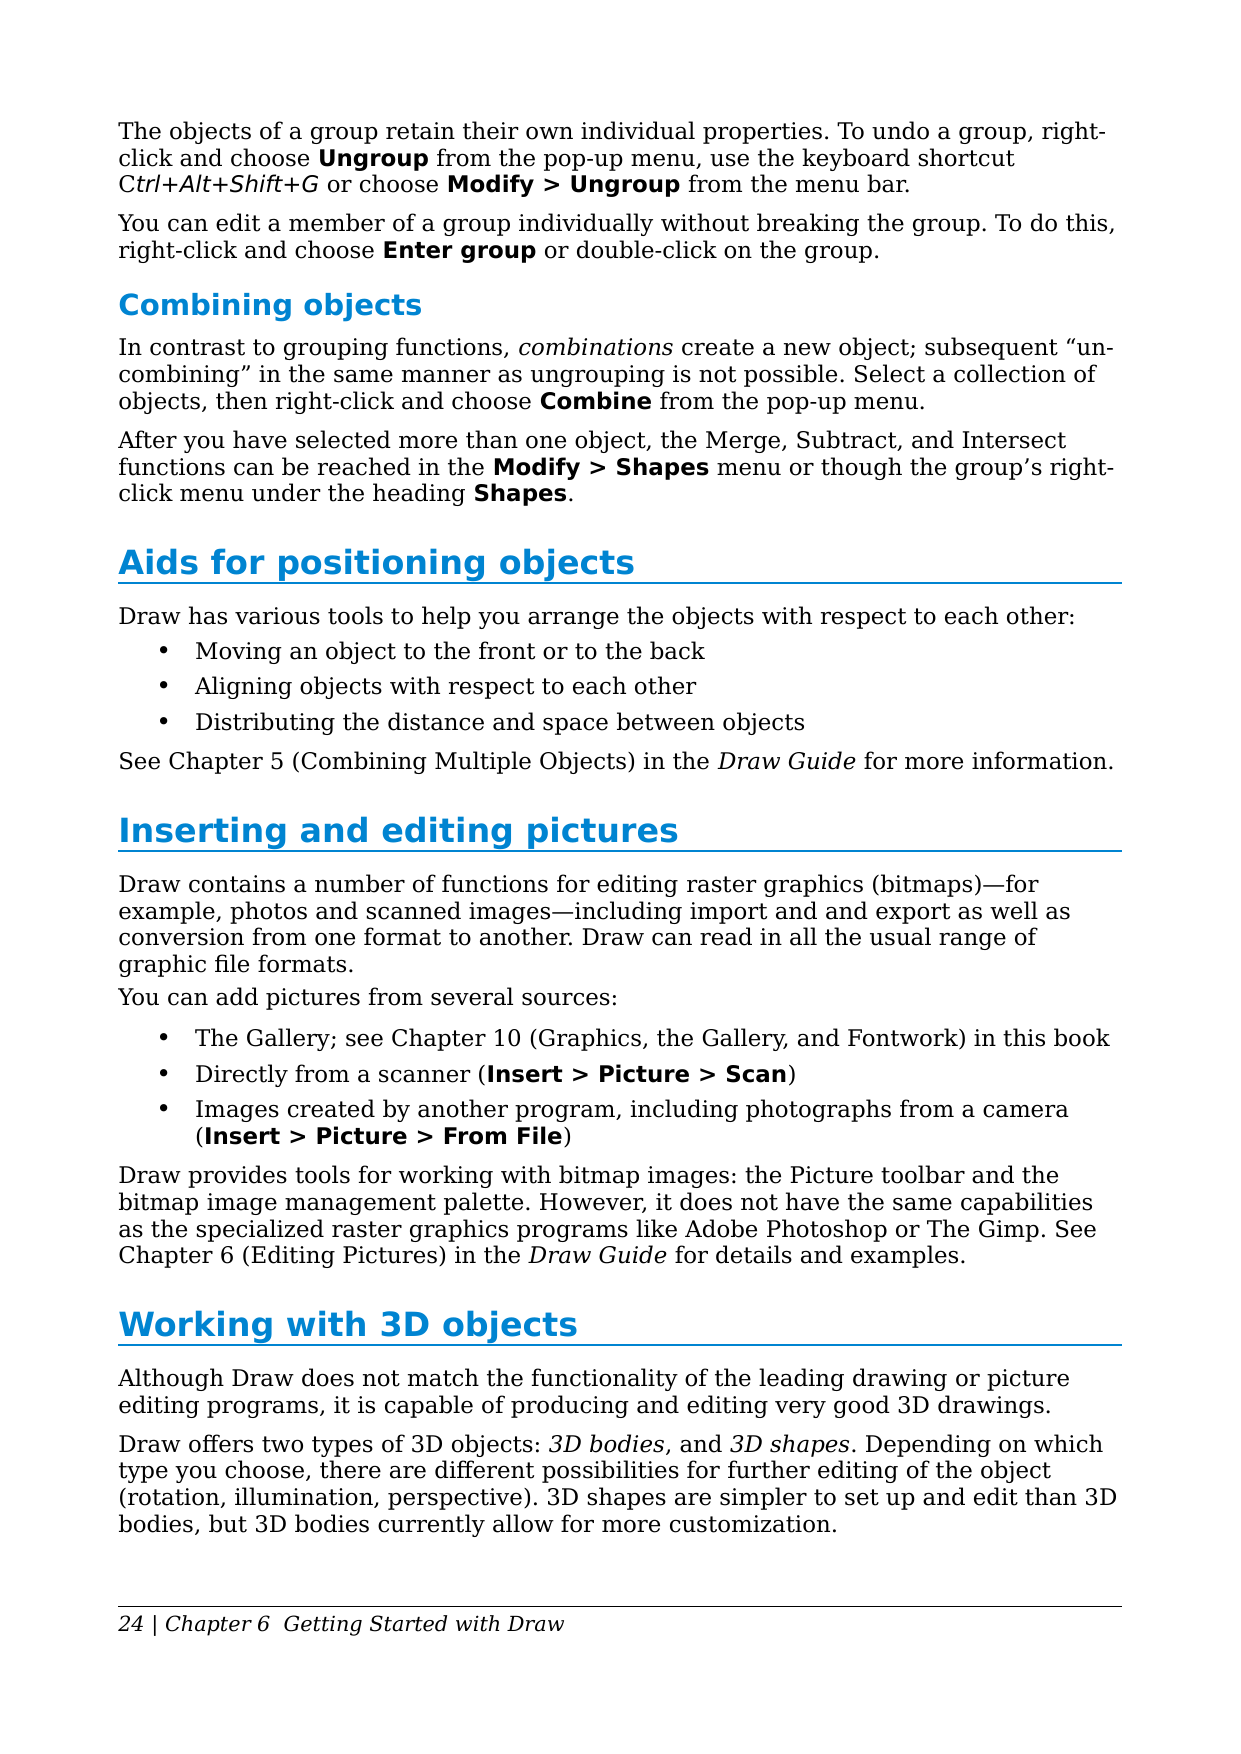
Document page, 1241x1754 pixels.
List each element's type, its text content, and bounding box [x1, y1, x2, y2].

text Although Draw does not match the functionality of the leading drawing or picture editing programs, it is capable of producing and editing very good 3D drawings. [118, 1365, 1122, 1418]
text Draw provides tools for working with bitmap images: the Picture toolbar and the bitmap image management palette. However, it does not have the same capabilities as the specialized raster graphics programs like Adobe Photoshop or The Gimp. See Chapter 6 (Editing Pictures) in the Draw Guide for details and examples. [118, 1162, 1122, 1269]
subtitle Working with 3D objects [118, 1305, 1122, 1344]
text You can add pictures from several sources: [118, 984, 1122, 1011]
text After you have selected more than one object, the Merge, Subtract, and Intersect functions can be reached in the Modify > Shapes menu or though the group’s right-click menu under the heading Shapes. [118, 427, 1122, 507]
list Distributing the distance and space between objects [156, 707, 1122, 736]
list Draw contains a number of functions for editing raster graphics (bitmaps)—for example, photos and scanned images—including import and and export as well as conversion from one format to another. Draw can read in all the usual range of graphic file formats. [118, 871, 1122, 978]
text In contrast to grouping functions, combinations create a new object; subsequent “un-combining” in the same manner as ungrouping is not possible. Select a collection of objects, then right-click and choose Combine from the pop-up menu. [118, 334, 1122, 414]
subtitle Combining objects [118, 288, 1122, 322]
subtitle Inserting and editing pictures [118, 811, 1122, 850]
text The objects of a group retain their own individual properties. To undo a group, right-click and choose Ungroup from the pop-up menu, use the keyboard shortcut Ctrl+Alt+Shift+G or choose Modify > Ungroup from the menu bar. [118, 118, 1122, 198]
list The Gallery; see Chapter 10 (Graphics, the Gallery, and Fontwork) in this book [156, 1023, 1122, 1053]
list Aligning objects with respect to each other [156, 672, 1122, 701]
list Moving an object to the front or to the back [156, 636, 1122, 665]
list Directly from a scanner (Insert > Picture > Scan) [156, 1059, 1122, 1088]
text You can edit a member of a group individually without breaking the group. To do this, right-click and choose Enter group or double-click on the group. [118, 211, 1122, 264]
subtitle Aids for positioning objects [118, 543, 1122, 582]
list Images created by another program, including photographs from a camera (Insert > Picture > From File) [156, 1094, 1122, 1150]
text Draw offers two types of 3D objects: 3D bodies, and 3D shapes. Depending on which type you choose, there are different possibilities for further editing of the object (rotation, illumination, perspective). 3D shapes are simpler to set up and edit than 3D bodies, but 3D bodies currently allow for more customization. [118, 1431, 1122, 1538]
text See Chapter 5 (Combining Multiple Objects) in the Draw Guide for more information. [118, 748, 1122, 775]
list Draw has various tools to help you arrange the objects with respect to each other: [118, 603, 1122, 630]
